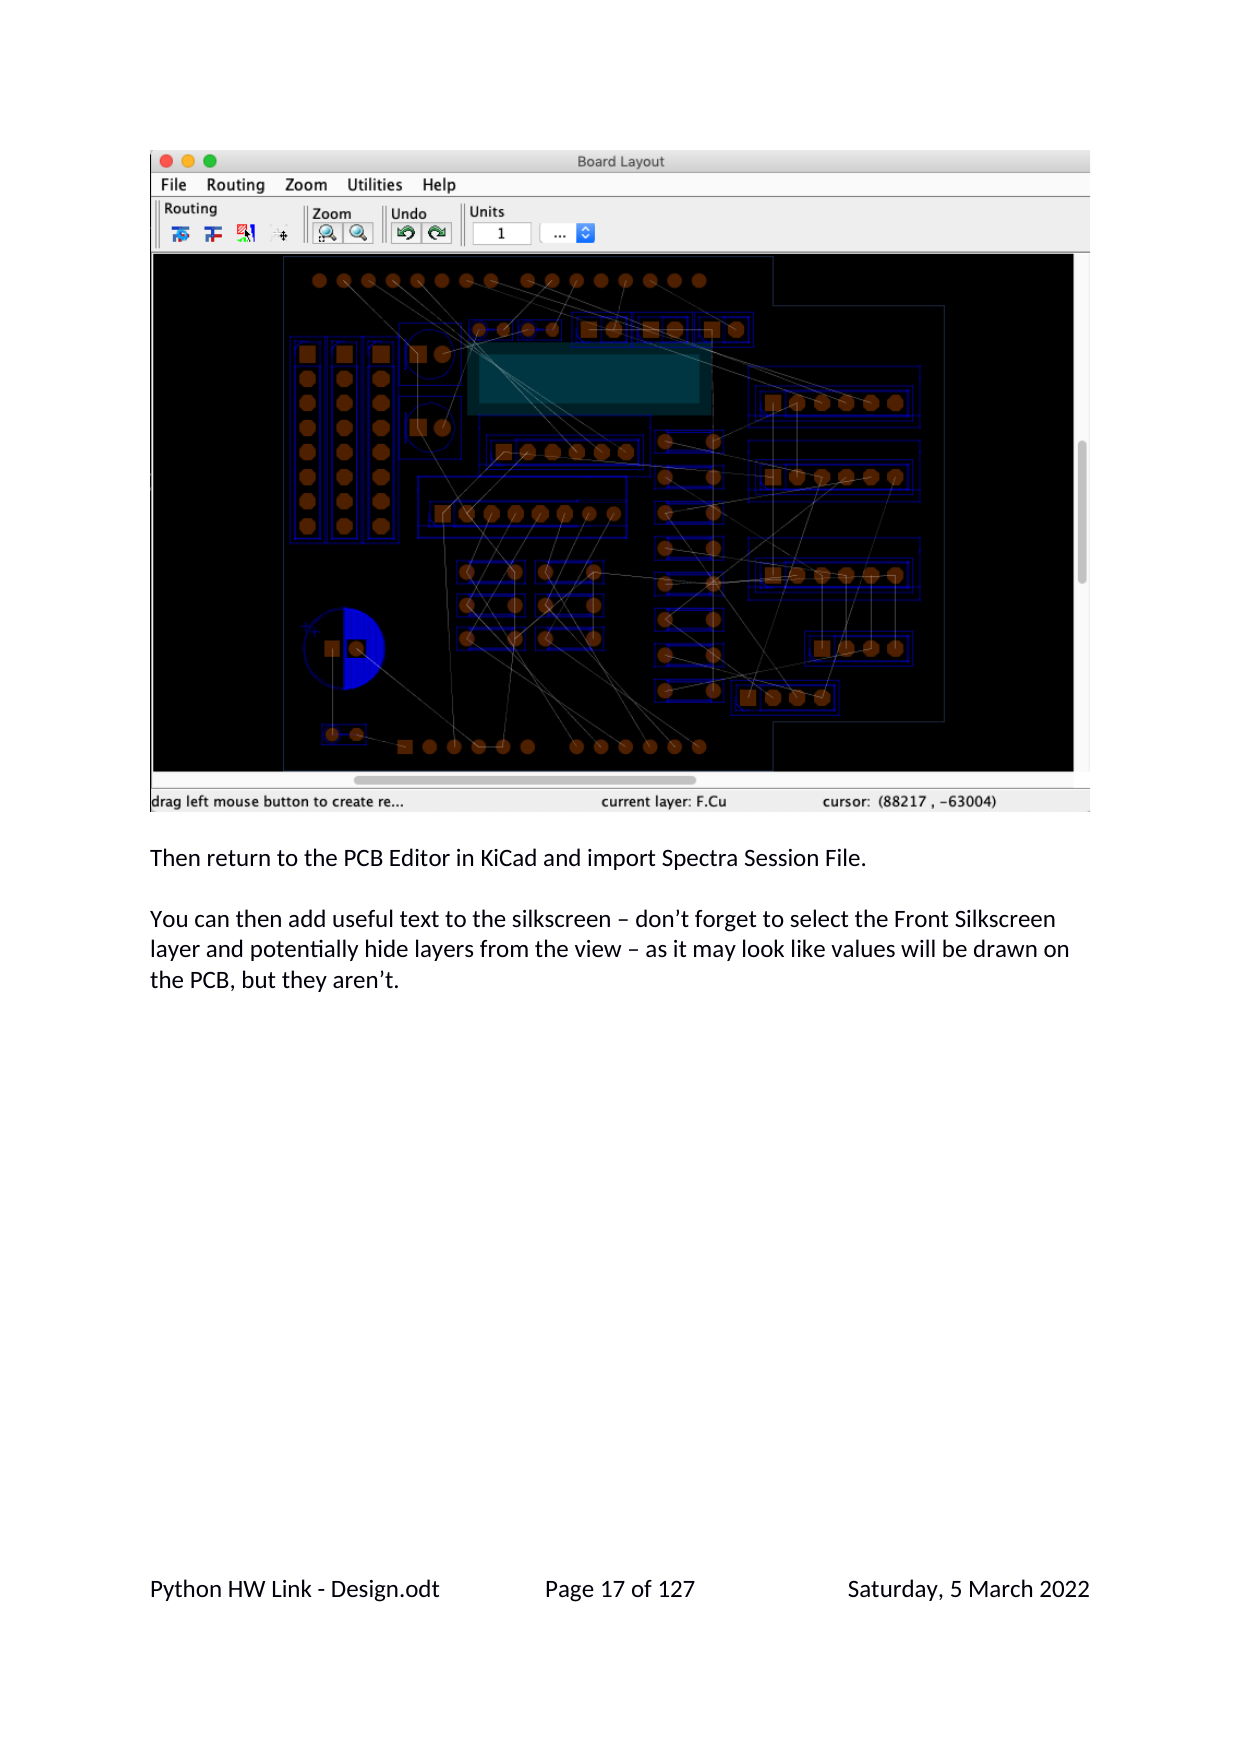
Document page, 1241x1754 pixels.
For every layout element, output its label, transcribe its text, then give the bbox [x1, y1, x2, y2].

text You can then add useful text to the silkscreen – don’t forget to select the Front Silkscreen layer and potentially hide layers from the view – as it may look like values will be drawn on the PCB, but they aren’t. [150, 903, 1090, 994]
picture [150, 150, 1091, 812]
text Then return to the PCB Editor in KiCad and import Spectra Session File. [150, 842, 1090, 872]
